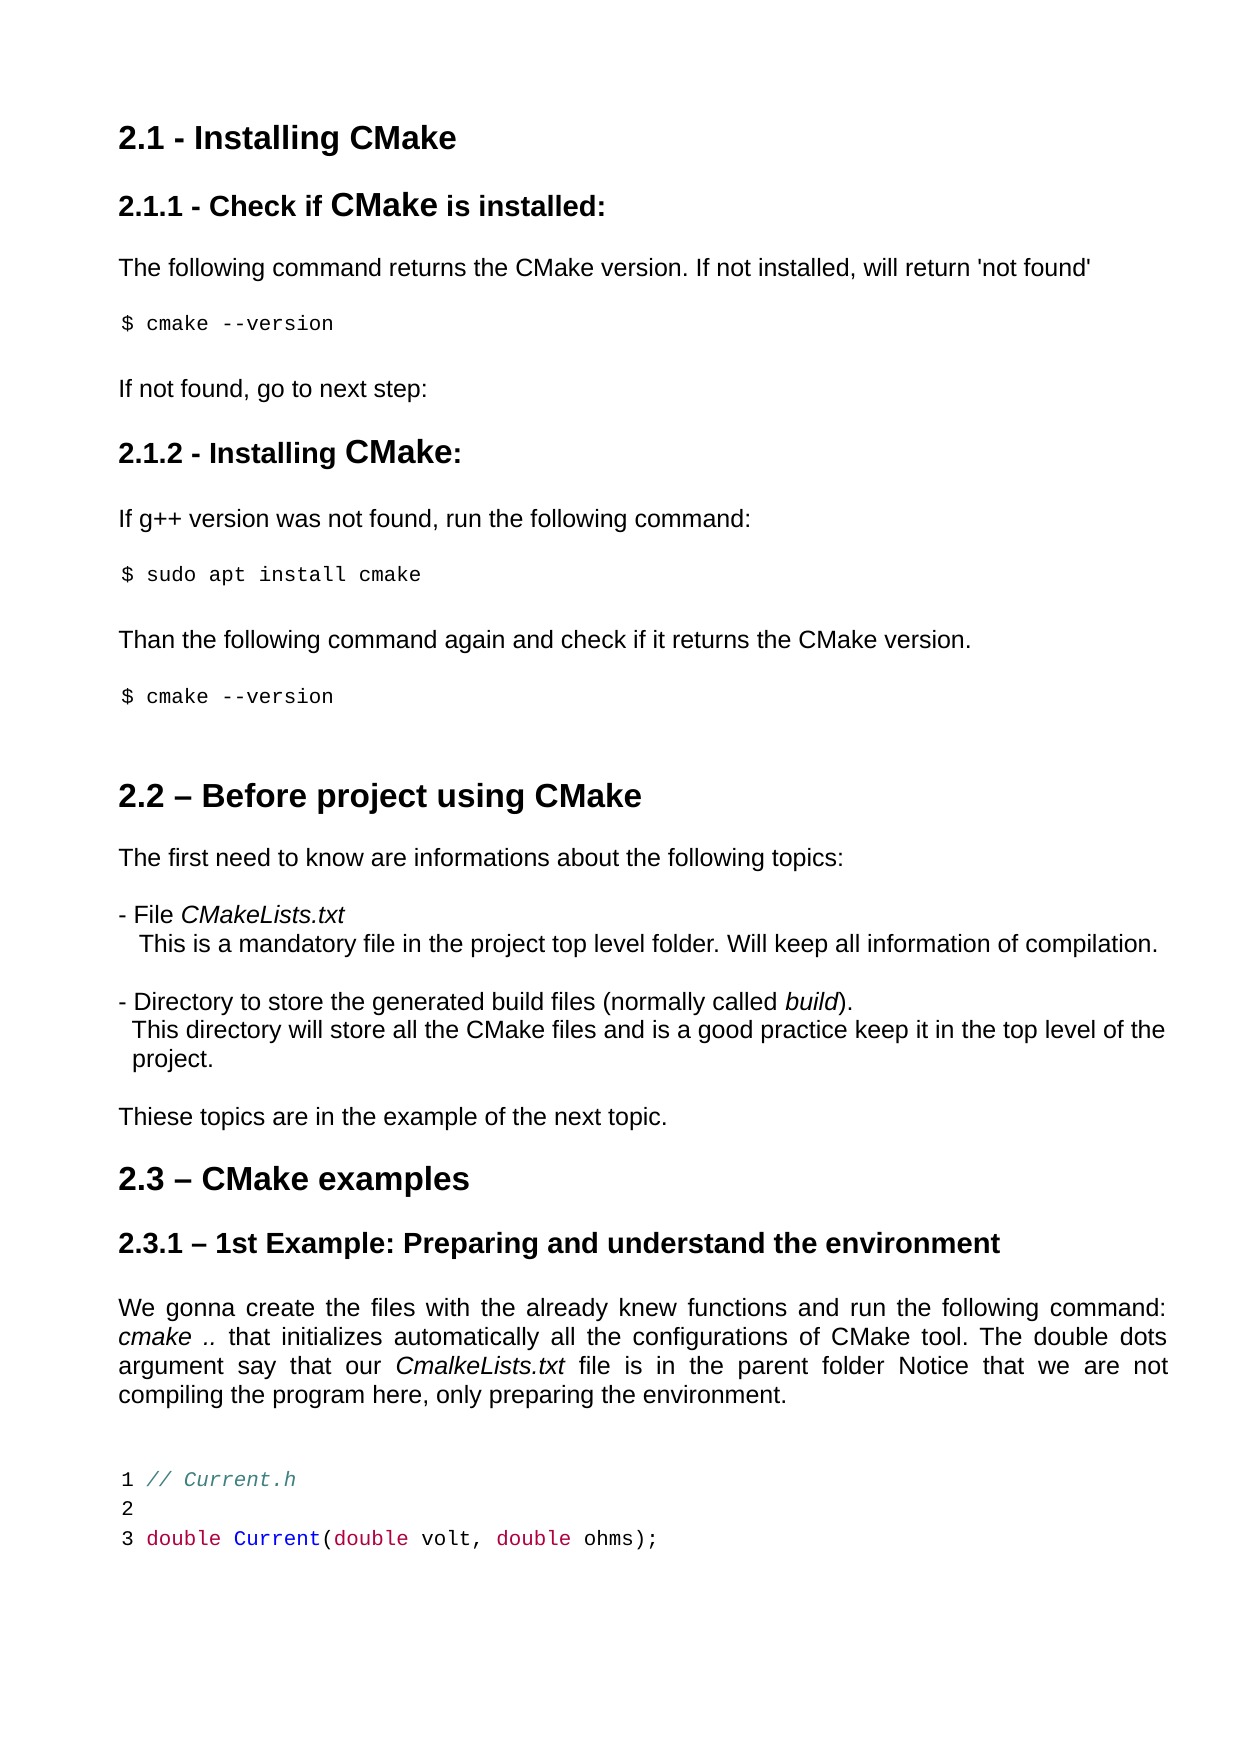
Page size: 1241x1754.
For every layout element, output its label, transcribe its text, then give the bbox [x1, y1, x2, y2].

table_header $ cmake --version [118, 310, 1170, 345]
text 2.2 – Before project using CMake [118, 776, 1169, 814]
table_header $ sudo apt install cmake [118, 561, 1170, 597]
text 2.1.1 - Check if CMake is installed: [118, 185, 1169, 224]
text project. [118, 1044, 1169, 1073]
text 2.1.2 - Installing CMake: [118, 432, 1169, 470]
text - Directory to store the generated build files (normally called build). [118, 987, 1169, 1015]
text We gonna create the files with the already knew functions and run the following command: cmake .. that initializes automatically all the configurations of CMake tool. The double dots argument say that our CmalkeLists.txt file is in the parent folder Notice that we are not compiling the program here, only preparing the environment. [118, 1293, 1169, 1408]
text This directory will store all the CMake files and is a good practice keep it in the top level of the [118, 1015, 1169, 1044]
text 2.3 – CMake examples [118, 1159, 1169, 1198]
text The following command returns the CMake version. If not installed, will return 'not found' [118, 252, 1169, 281]
table_header // Current.h double Current(double volt, double ohms); [143, 1466, 1169, 1590]
text Thiese topics are in the example of the next topic. [118, 1102, 1169, 1130]
text The first need to know are informations about the following topics: [118, 843, 1169, 872]
table_header $ cmake --version [118, 683, 1170, 718]
text 2.1 - Installing CMake [118, 118, 1169, 157]
text - File CMakeLists.txt [118, 900, 1169, 929]
text 2.3.1 – 1st Example: Preparing and understand the environment [118, 1226, 1169, 1260]
text This is a mandatory file in the project top level folder. Will keep all information of compilation. [118, 929, 1169, 958]
text Than the following command again and check if it returns the CMake version. [118, 625, 1169, 654]
text If not found, go to next step: [118, 374, 1169, 403]
text If g++ version was not found, run the following command: [118, 504, 1169, 532]
table_header 1 2 3 [118, 1466, 143, 1590]
